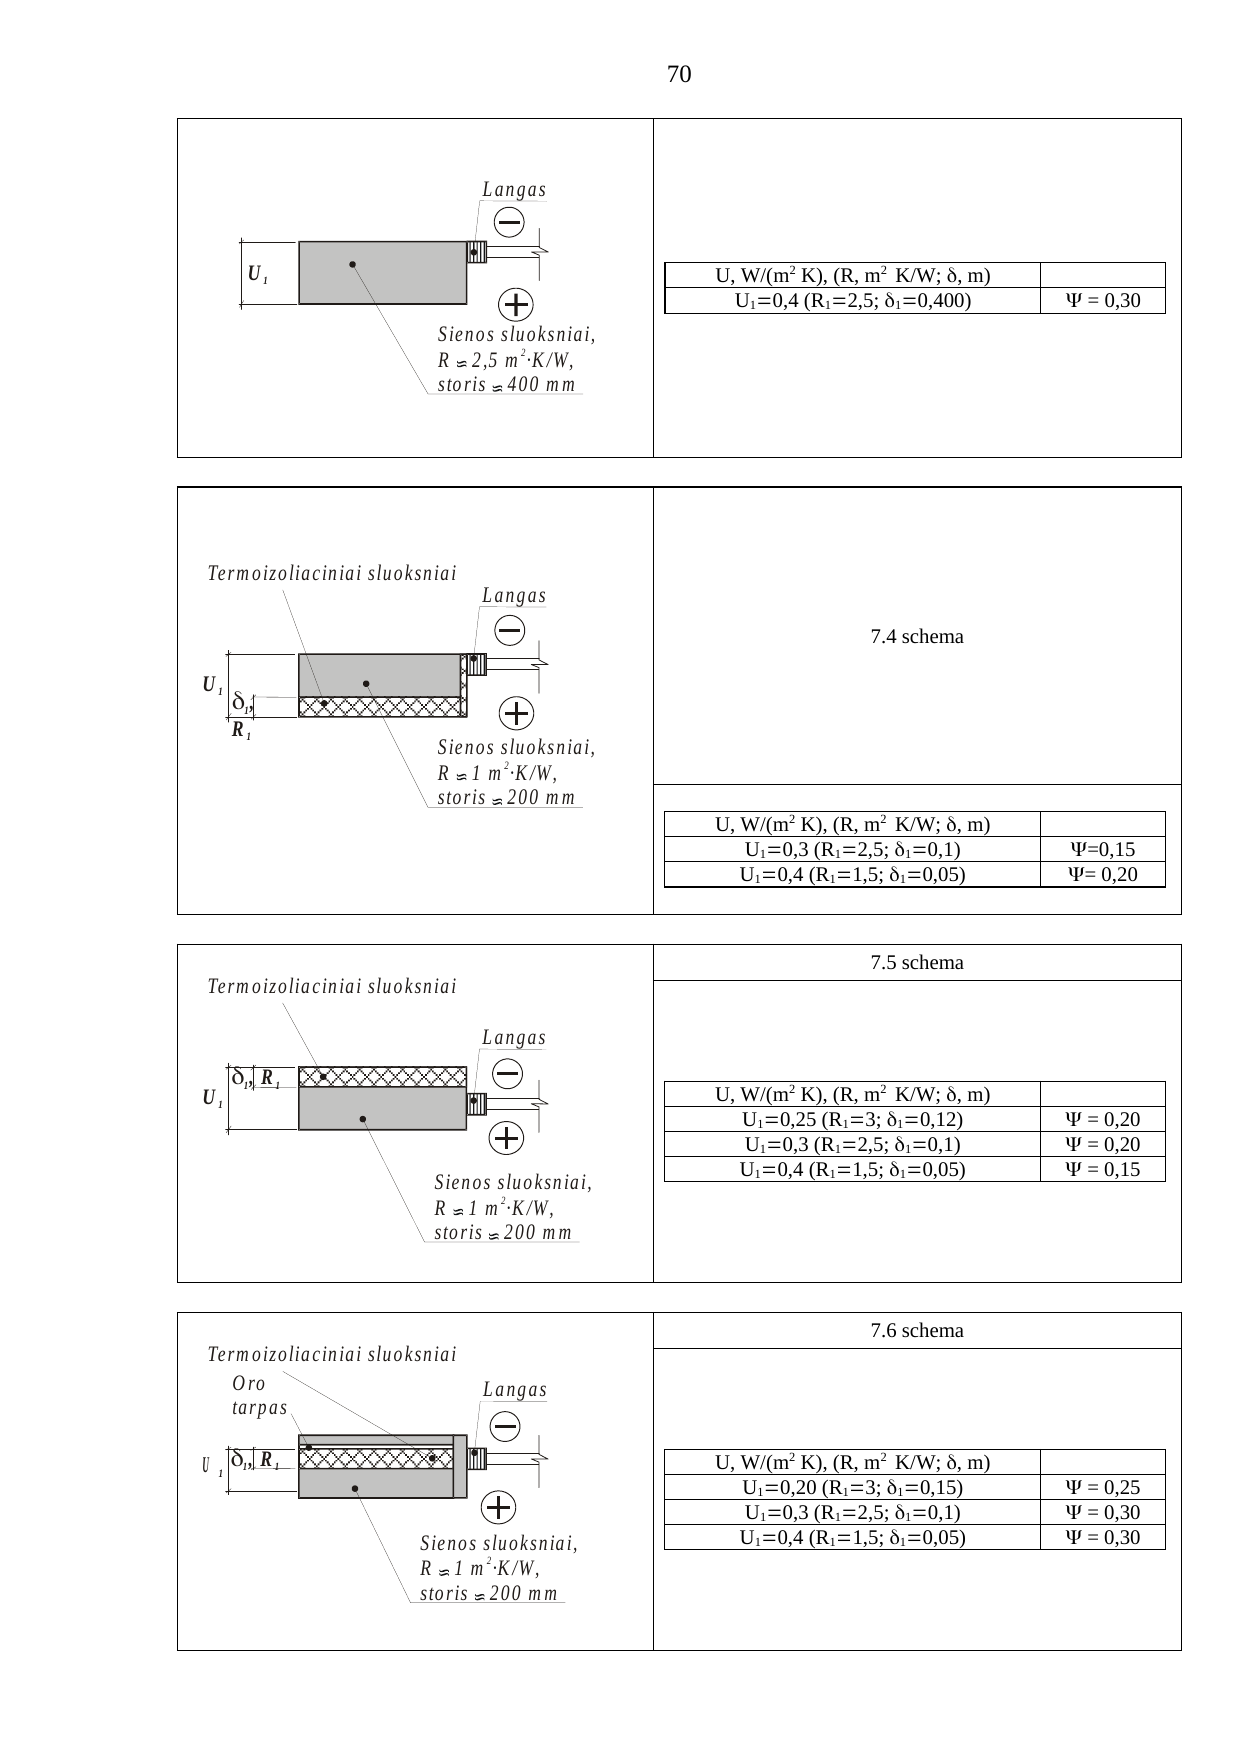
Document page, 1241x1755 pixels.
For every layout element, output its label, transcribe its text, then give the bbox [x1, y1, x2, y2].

table_header [178, 1313, 653, 1650]
table_cell Y= 0,20 [1041, 862, 1165, 886]
table_header U, W/(m2 K), (R, m2 K/W; d, m) [665, 1450, 1040, 1474]
table_cell [654, 119, 1181, 457]
table_header 7.5 schema [654, 945, 1181, 979]
table_cell U1=0,3 (R1=2,5; d1=0,1) [665, 1132, 1040, 1156]
table_header 7.6 schema [654, 1313, 1181, 1348]
table_header U, W/(m2 K), (R, m2 K/W; d, m) [665, 1082, 1040, 1106]
table_header [178, 119, 653, 457]
table_cell U1=0,4 (R1=1,5; d1=0,05) [665, 862, 1040, 886]
table_cell U1=0,4 (R1=1,5; d1=0,05) [665, 1525, 1040, 1549]
table_cell U1=0,25 (R1=3; d1=0,12) [665, 1107, 1040, 1131]
table_header [178, 488, 653, 914]
table_header [178, 945, 653, 1282]
table_cell Y=0,15 [1041, 837, 1165, 861]
table_cell Y = 0,30 [1041, 288, 1165, 312]
table_header [1041, 812, 1165, 836]
table_cell U1=0,3 (R1=2,5; d1=0,1) [665, 837, 1040, 861]
table_cell U1=0,4 (R1=1,5; d1=0,05) [665, 1157, 1040, 1181]
table_header [1041, 263, 1165, 287]
table_cell U1=0,3 (R1=2,5; d1=0,1) [665, 1500, 1040, 1524]
table_cell [654, 981, 1181, 1282]
table_cell Y = 0,30 [1041, 1500, 1165, 1524]
table_header 7.4 schema [654, 488, 1181, 784]
table_cell U1=0,20 (R1=3; d1=0,15) [665, 1475, 1040, 1499]
table_header [1041, 1082, 1165, 1106]
table_cell Y = 0,25 [1041, 1475, 1165, 1499]
table_cell [654, 785, 1181, 914]
table_cell [654, 1349, 1181, 1650]
table_header [1041, 1450, 1165, 1474]
table_cell U1=0,4 (R1=2,5; d1=0,400) [666, 288, 1040, 312]
table_cell Y = 0,20 [1041, 1132, 1165, 1156]
table_cell Y = 0,30 [1041, 1525, 1165, 1549]
table_header U, W/(m2 K), (R, m2 K/W; d, m) [666, 263, 1040, 287]
table_cell Y = 0,15 [1041, 1157, 1165, 1181]
table_cell Y = 0,20 [1041, 1107, 1165, 1131]
table_header U, W/(m2 K), (R, m2 K/W; d, m) [665, 812, 1040, 836]
